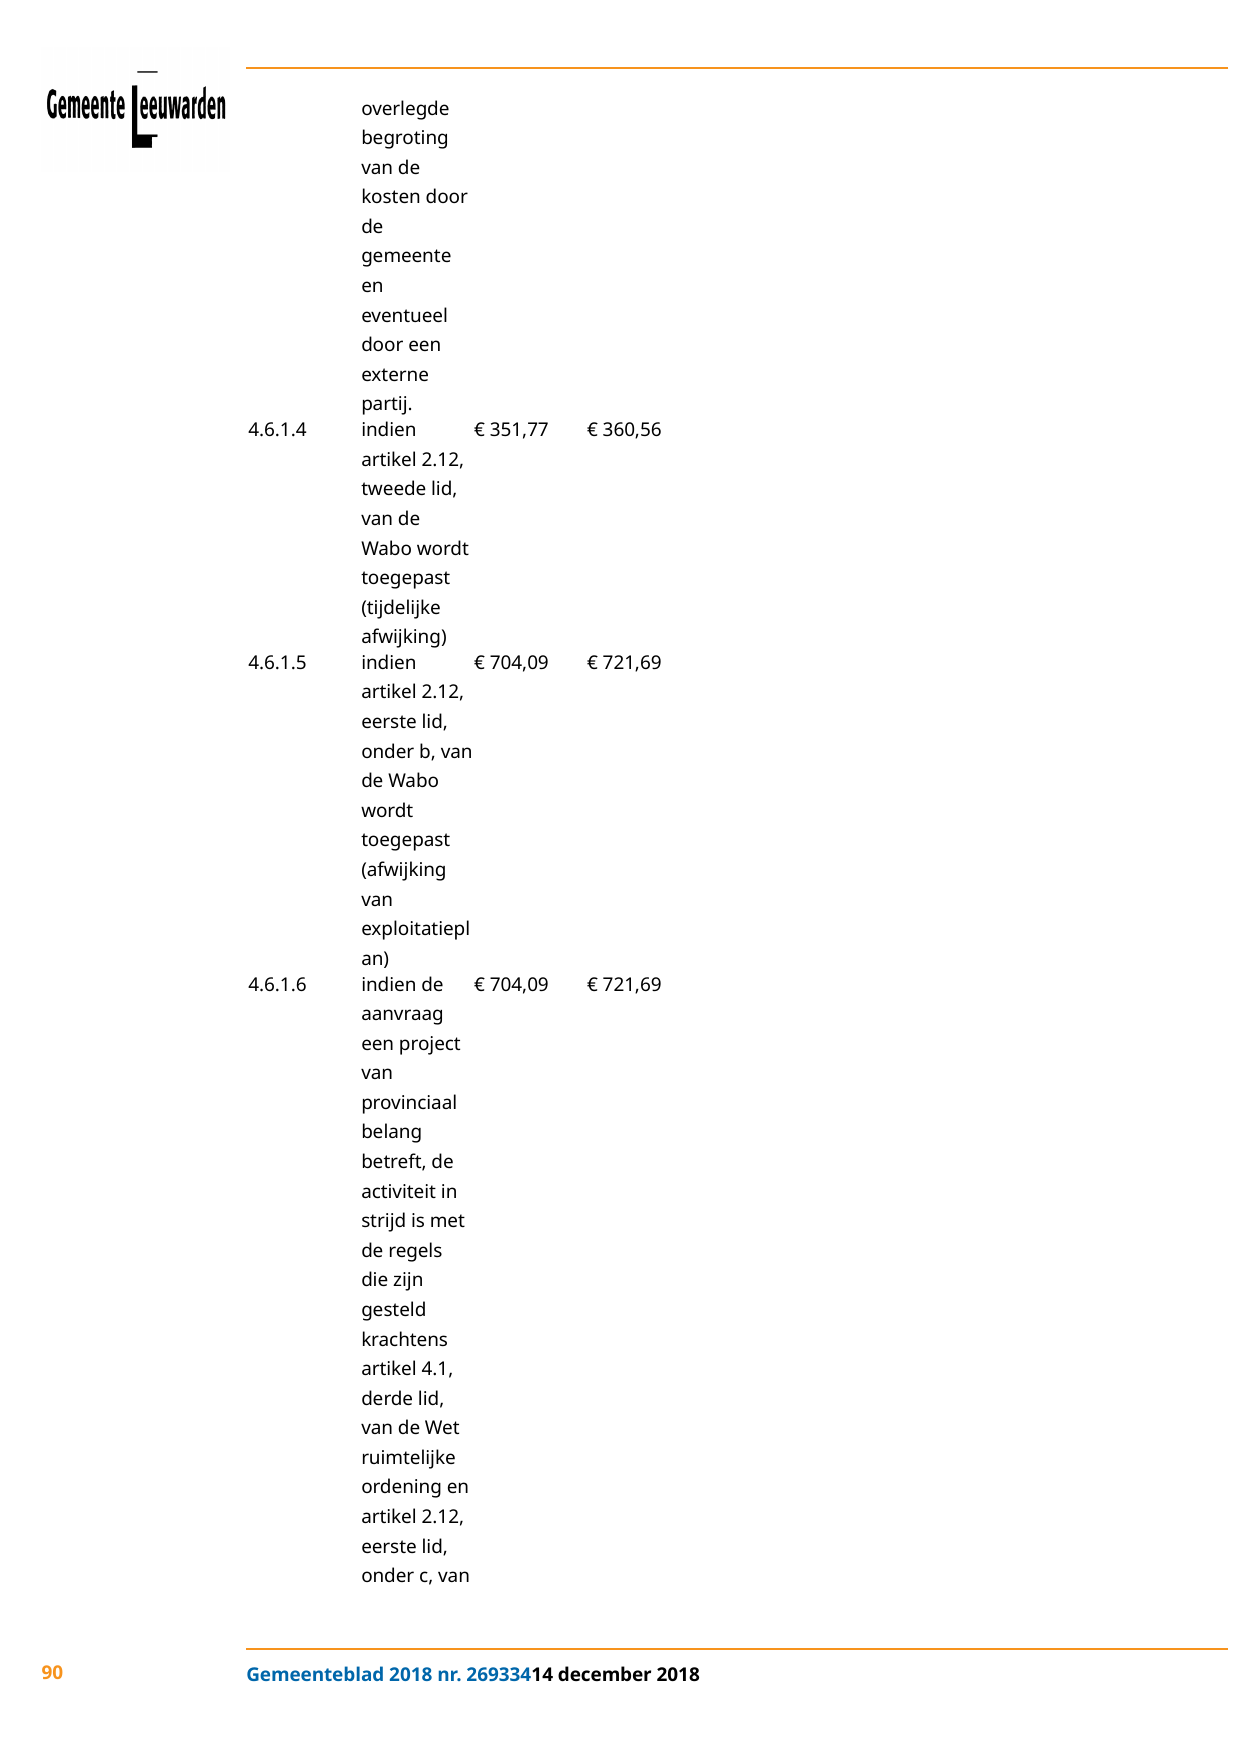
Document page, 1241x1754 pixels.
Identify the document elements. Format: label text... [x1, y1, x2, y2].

table_cell € 351,77 [474, 416, 587, 649]
table_cell € 721,69 [587, 971, 700, 1588]
picture [41, 47, 231, 172]
table_cell [587, 95, 700, 416]
table_cell [248, 95, 361, 416]
table_cell 4.6.1.4 [248, 416, 361, 649]
table_cell € 721,69 [587, 649, 700, 971]
table_cell € 360,56 [587, 416, 700, 649]
table_cell [474, 95, 587, 416]
table_cell 4.6.1.6 [248, 971, 361, 1588]
table_cell overlegde begroting van de kosten door de gemeente en eventueel door een externe partij. [361, 95, 474, 416]
table_cell € 704,09 [474, 649, 587, 971]
table_cell indien artikel 2.12, eerste lid, onder b, van de Wabo wordt toegepast (afwijking van exploitatieplan) [361, 649, 474, 971]
table_cell 4.6.1.5 [248, 649, 361, 971]
table_cell indien artikel 2.12, tweede lid, van de Wabo wordt toegepast (tijdelijke afwijking) [361, 416, 474, 649]
table_cell € 704,09 [474, 971, 587, 1588]
table_cell indien de aanvraag een project van provinciaal belang betreft, de activiteit in strijd is met de regels die zijn gesteld krachtens artikel 4.1, derde lid, van de Wet ruimtelijke ordening en artikel 2.12, eerste lid, onder c, van [361, 971, 474, 1588]
